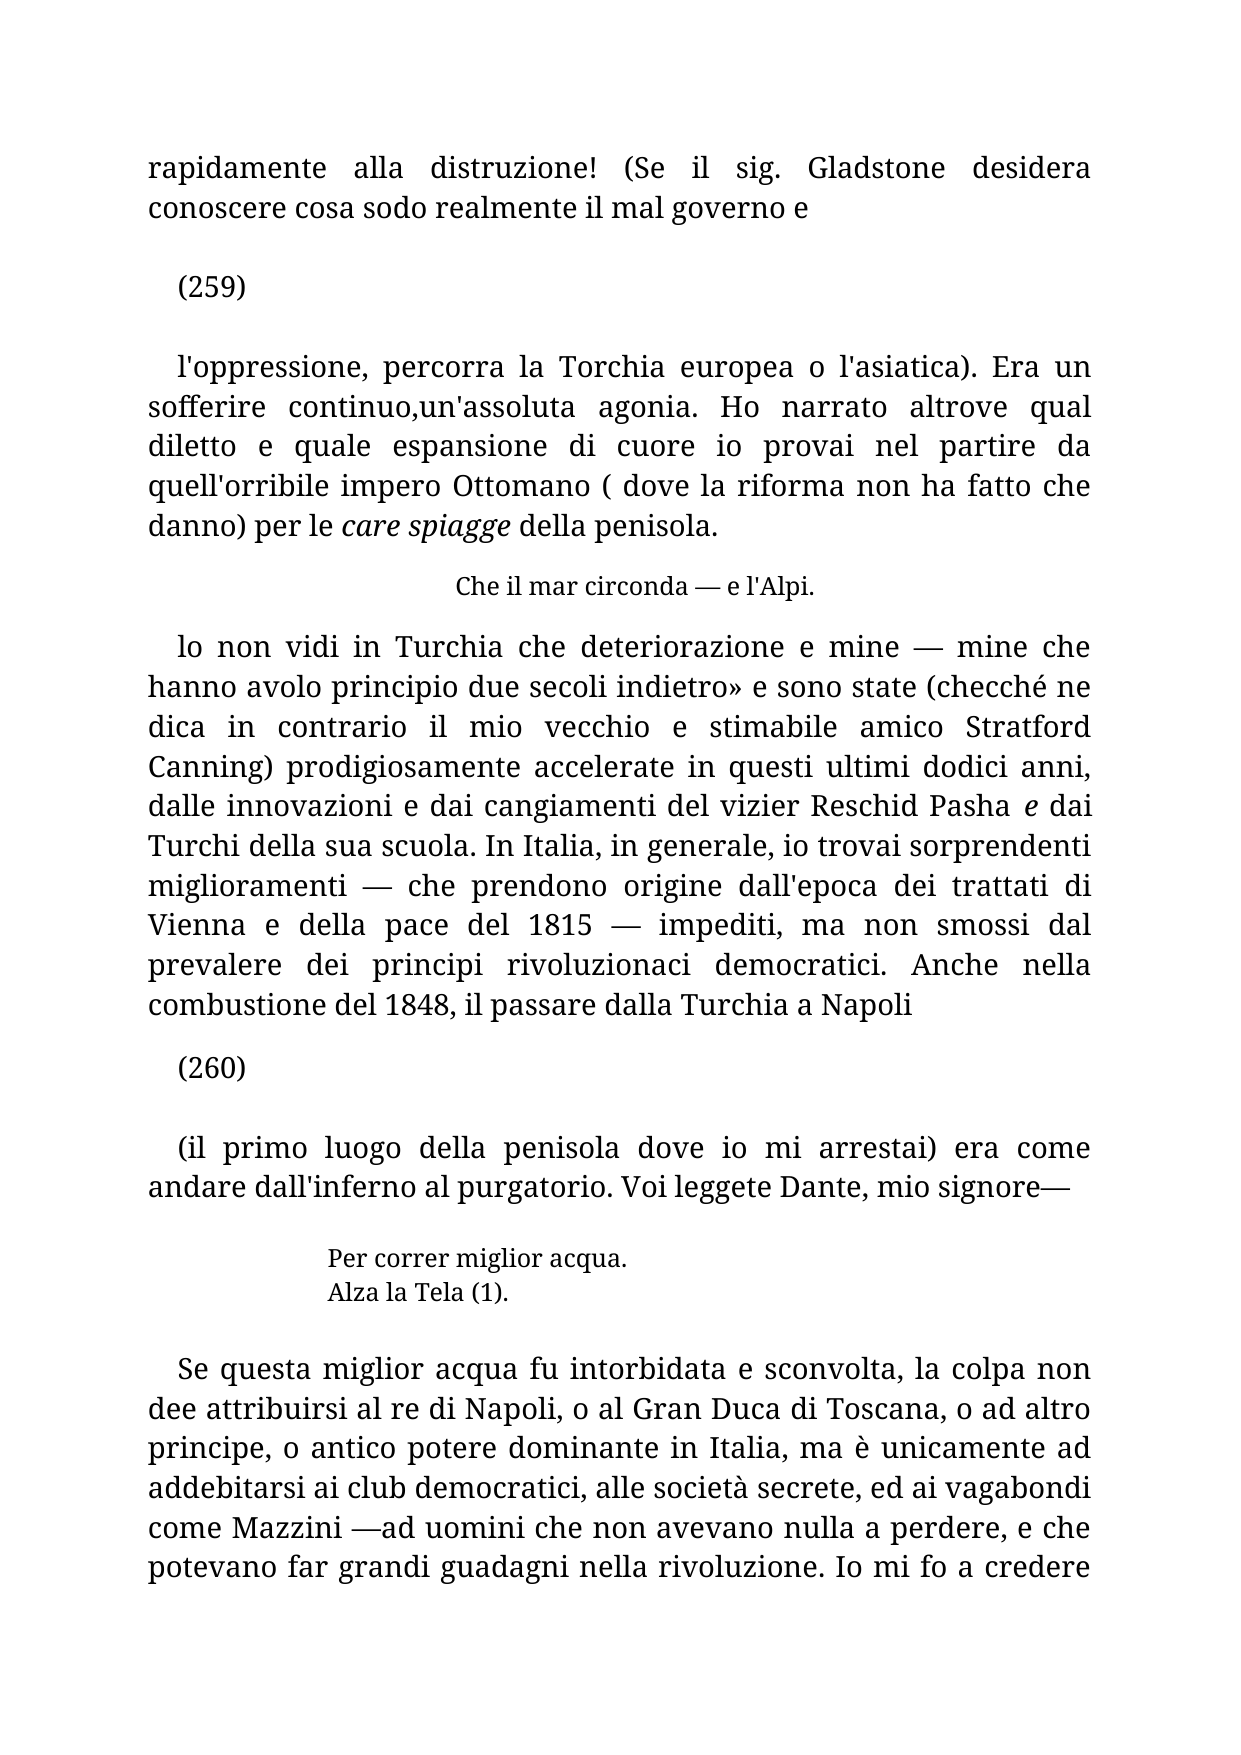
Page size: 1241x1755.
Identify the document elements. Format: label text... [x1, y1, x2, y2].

text Se questa miglior acqua fu intorbidata e sconvolta, la colpa non dee attribuirsi al re di Napoli, o al Gran Duca di Toscana, o ad altro principe, o antico potere dominante in Italia, ma è unicamente ad addebitarsi ai club democratici, alle società secrete, ed ai vagabondi come Mazzini —ad uomini che non avevano nulla a perdere, e che potevano far grandi guadagni nella rivoluzione. Io mi fo a credere [148, 1348, 1093, 1586]
text (il primo luogo della penisola dove io mi arrestai) era come andare dall'inferno al purgatorio. Voi leggete Dante, mio signore— [148, 1127, 1093, 1206]
text lo non vidi in Turchia che deteriorazione e mine — mine che hanno avolo principio due secoli indietro» e sono state (checché ne dica in contrario il mio vecchio e stimabile amico Stratford Canning) prodigiosamente accelerate in questi ultimi dodici anni, dalle innovazioni e dai cangiamenti del vizier Reschid Pasha e dai Turchi della sua scuola. In Italia, in generale, io trovai sorprendenti miglioramenti — che prendono origine dall'epoca dei trattati di Vienna e della pace del 1815 — impediti, ma non smossi dal prevalere dei principi rivoluzionaci democratici. Anche nella combustione del 1848, il passare dalla Turchia a Napoli [148, 627, 1093, 1024]
text (259) [148, 267, 1093, 306]
text Per correr miglior acqua. [298, 1241, 1093, 1274]
text Alza la Tela (1). [298, 1274, 1093, 1309]
text rapidamente alla distruzione! (Se il sig. Gladstone desidera conoscere cosa sodo realmente il mal governo e [148, 148, 1093, 227]
text Che il mar circonda — e l'Alpi. [148, 569, 1093, 603]
text l'oppressione, percorra la Torchia europea o l'asiatica). Era un sofferire continuo,un'assoluta agonia. Ho narrato altrove qual diletto e quale espansione di cuore io provai nel partire da quell'orribile impero Ottomano ( dove la riforma non ha fatto che danno) per le care spiagge della penisola. [148, 346, 1093, 544]
text (260) [148, 1048, 1093, 1087]
